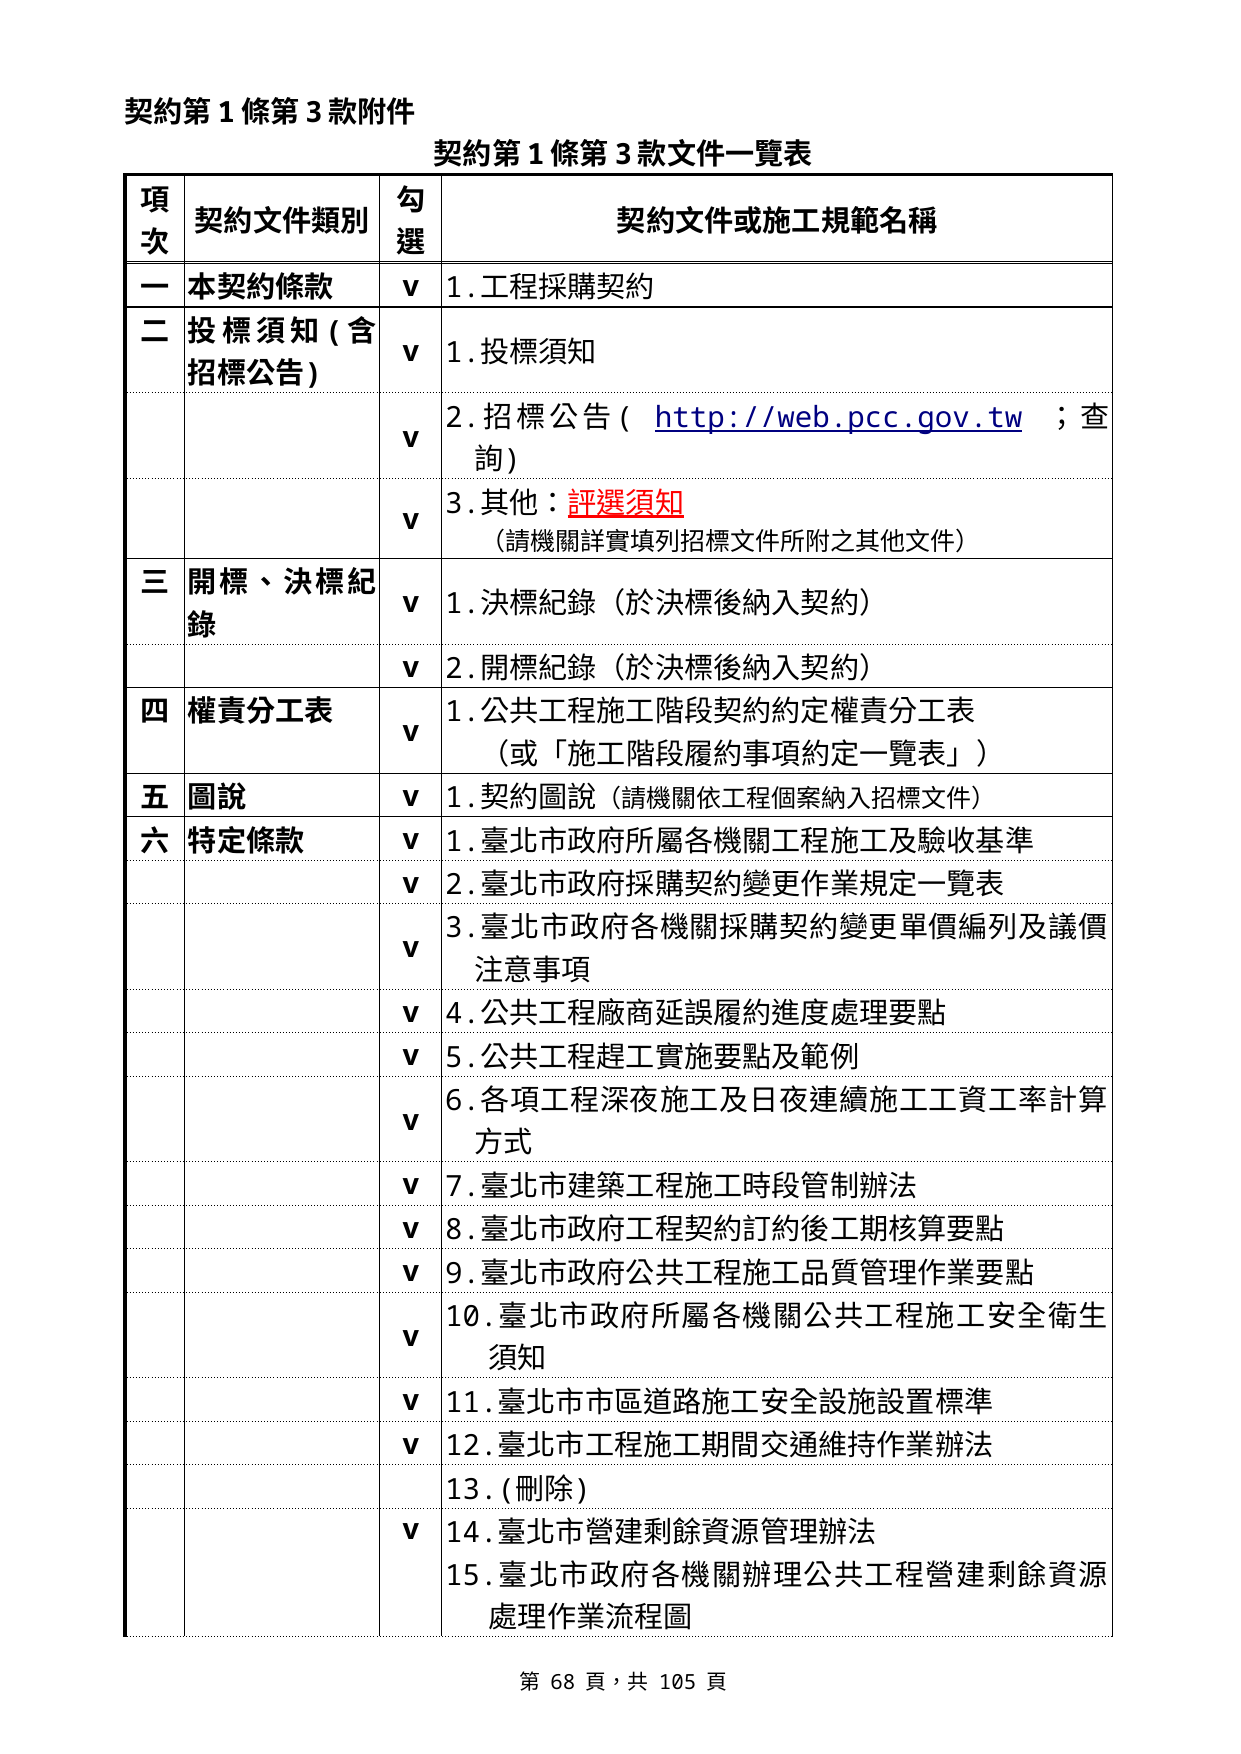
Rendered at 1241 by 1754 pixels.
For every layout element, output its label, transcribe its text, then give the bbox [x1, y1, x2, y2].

table_cell 開標、決標紀錄 [185, 559, 379, 643]
table_cell 1.契約圖說（請機關依工程個案納入招標文件） [442, 774, 1112, 816]
table_cell 1.工程採購契約 [442, 264, 1112, 306]
table_cell [127, 903, 184, 989]
table_cell v [380, 1292, 441, 1377]
table_cell v [380, 989, 441, 1032]
table_cell 圖說 [185, 774, 379, 816]
table_cell 3.臺北市政府各機關採購契約變更單價編列及議價注意事項 [442, 903, 1112, 989]
table_cell [127, 1076, 184, 1161]
table_header 契約文件類別 [185, 176, 379, 261]
table_cell [127, 1464, 184, 1508]
table_header 項次 [127, 176, 184, 261]
table_cell [185, 860, 379, 903]
table_cell [380, 1464, 441, 1508]
table_cell 9.臺北市政府公共工程施工品質管理作業要點 [442, 1248, 1112, 1292]
table_cell [127, 1508, 184, 1636]
table_cell 6.各項工程深夜施工及日夜連續施工工資工率計算方式 [442, 1076, 1112, 1161]
table_cell 2.招標公告( http://web.pcc.gov.tw ；查詢) [442, 392, 1112, 478]
table_cell v [380, 559, 441, 643]
table_cell [185, 478, 379, 558]
table_cell 特定條款 [185, 817, 379, 859]
table_cell 11.臺北市市區道路施工安全設施設置標準 [442, 1377, 1112, 1421]
table_cell [127, 1161, 184, 1205]
table_cell v [380, 1508, 441, 1636]
table_cell [127, 860, 184, 903]
table_cell v [380, 1076, 441, 1161]
table_cell 六 [127, 817, 184, 859]
table_cell 8.臺北市政府工程契約訂約後工期核算要點 [442, 1205, 1112, 1248]
table_cell [127, 1248, 184, 1292]
table_header 契約文件或施工規範名稱 [442, 176, 1112, 261]
table_cell 2.開標紀錄（於決標後納入契約） [442, 644, 1112, 687]
table_cell [185, 1032, 379, 1076]
table_cell 1.臺北市政府所屬各機關工程施工及驗收基準 [442, 817, 1112, 859]
table_cell [185, 1076, 379, 1161]
table_cell [185, 903, 379, 989]
table_cell [127, 644, 184, 687]
table_cell v [380, 392, 441, 478]
table_cell [127, 1421, 184, 1464]
table_cell 一 [127, 264, 184, 306]
table_cell 五 [127, 774, 184, 816]
table_cell [127, 1292, 184, 1377]
table_cell 1.決標紀錄（於決標後納入契約） [442, 559, 1112, 643]
table_cell [127, 1377, 184, 1421]
table_cell 本契約條款 [185, 264, 379, 306]
table_cell v [380, 903, 441, 989]
table_cell 5.公共工程趕工實施要點及範例 [442, 1032, 1112, 1076]
table_cell v [380, 1421, 441, 1464]
table_cell [127, 392, 184, 478]
table_cell 12.臺北市工程施工期間交通維持作業辦法 [442, 1421, 1112, 1464]
table_cell v [380, 644, 441, 687]
table_cell [185, 1508, 379, 1636]
table_cell v [380, 264, 441, 306]
text 契約第1條第3款文件一覽表 [124, 131, 1122, 173]
table_cell [185, 1292, 379, 1377]
table_cell v [380, 774, 441, 816]
table_cell [127, 1205, 184, 1248]
table_cell v [380, 860, 441, 903]
table_cell 投標須知(含招標公告) [185, 308, 379, 392]
table_cell [185, 392, 379, 478]
table_cell v [380, 478, 441, 558]
table_cell 1.投標須知 [442, 308, 1112, 392]
table_cell 三 [127, 559, 184, 643]
table_cell 10.臺北市政府所屬各機關公共工程施工安全衛生須知 [442, 1292, 1112, 1377]
table_cell 2.臺北市政府採購契約變更作業規定一覽表 [442, 860, 1112, 903]
table_cell [185, 1161, 379, 1205]
table_cell [185, 1248, 379, 1292]
table_cell [185, 1377, 379, 1421]
table_cell [185, 989, 379, 1032]
table_cell v [380, 688, 441, 773]
table_cell [185, 1421, 379, 1464]
table_cell [127, 989, 184, 1032]
table_cell 13.(刪除) [442, 1464, 1112, 1508]
table_cell 1.公共工程施工階段契約約定權責分工表 （或「施工階段履約事項約定一覽表」） [442, 688, 1112, 773]
table_cell v [380, 817, 441, 859]
table_cell 3.其他：評選須知 （請機關詳實填列招標文件所附之其他文件） [442, 478, 1112, 558]
table_cell v [380, 308, 441, 392]
table_cell v [380, 1032, 441, 1076]
table_cell [127, 478, 184, 558]
table_cell 7.臺北市建築工程施工時段管制辦法 [442, 1161, 1112, 1205]
table_cell 權責分工表 [185, 688, 379, 773]
subtitle 契約第1條第3款附件 [124, 88, 1122, 131]
table_cell v [380, 1377, 441, 1421]
table_cell [185, 1205, 379, 1248]
table_cell [127, 1032, 184, 1076]
table_cell 4.公共工程廠商延誤履約進度處理要點 [442, 989, 1112, 1032]
table_cell 二 [127, 308, 184, 392]
table_cell v [380, 1248, 441, 1292]
table_cell v [380, 1161, 441, 1205]
table_cell 14.臺北市營建剩餘資源管理辦法 15.臺北市政府各機關辦理公共工程營建剩餘資源處理作業流程圖 [442, 1508, 1112, 1636]
table_header 勾選 [380, 176, 441, 261]
table_cell v [380, 1205, 441, 1248]
table_cell [185, 644, 379, 687]
table_cell [185, 1464, 379, 1508]
table_cell 四 [127, 688, 184, 773]
